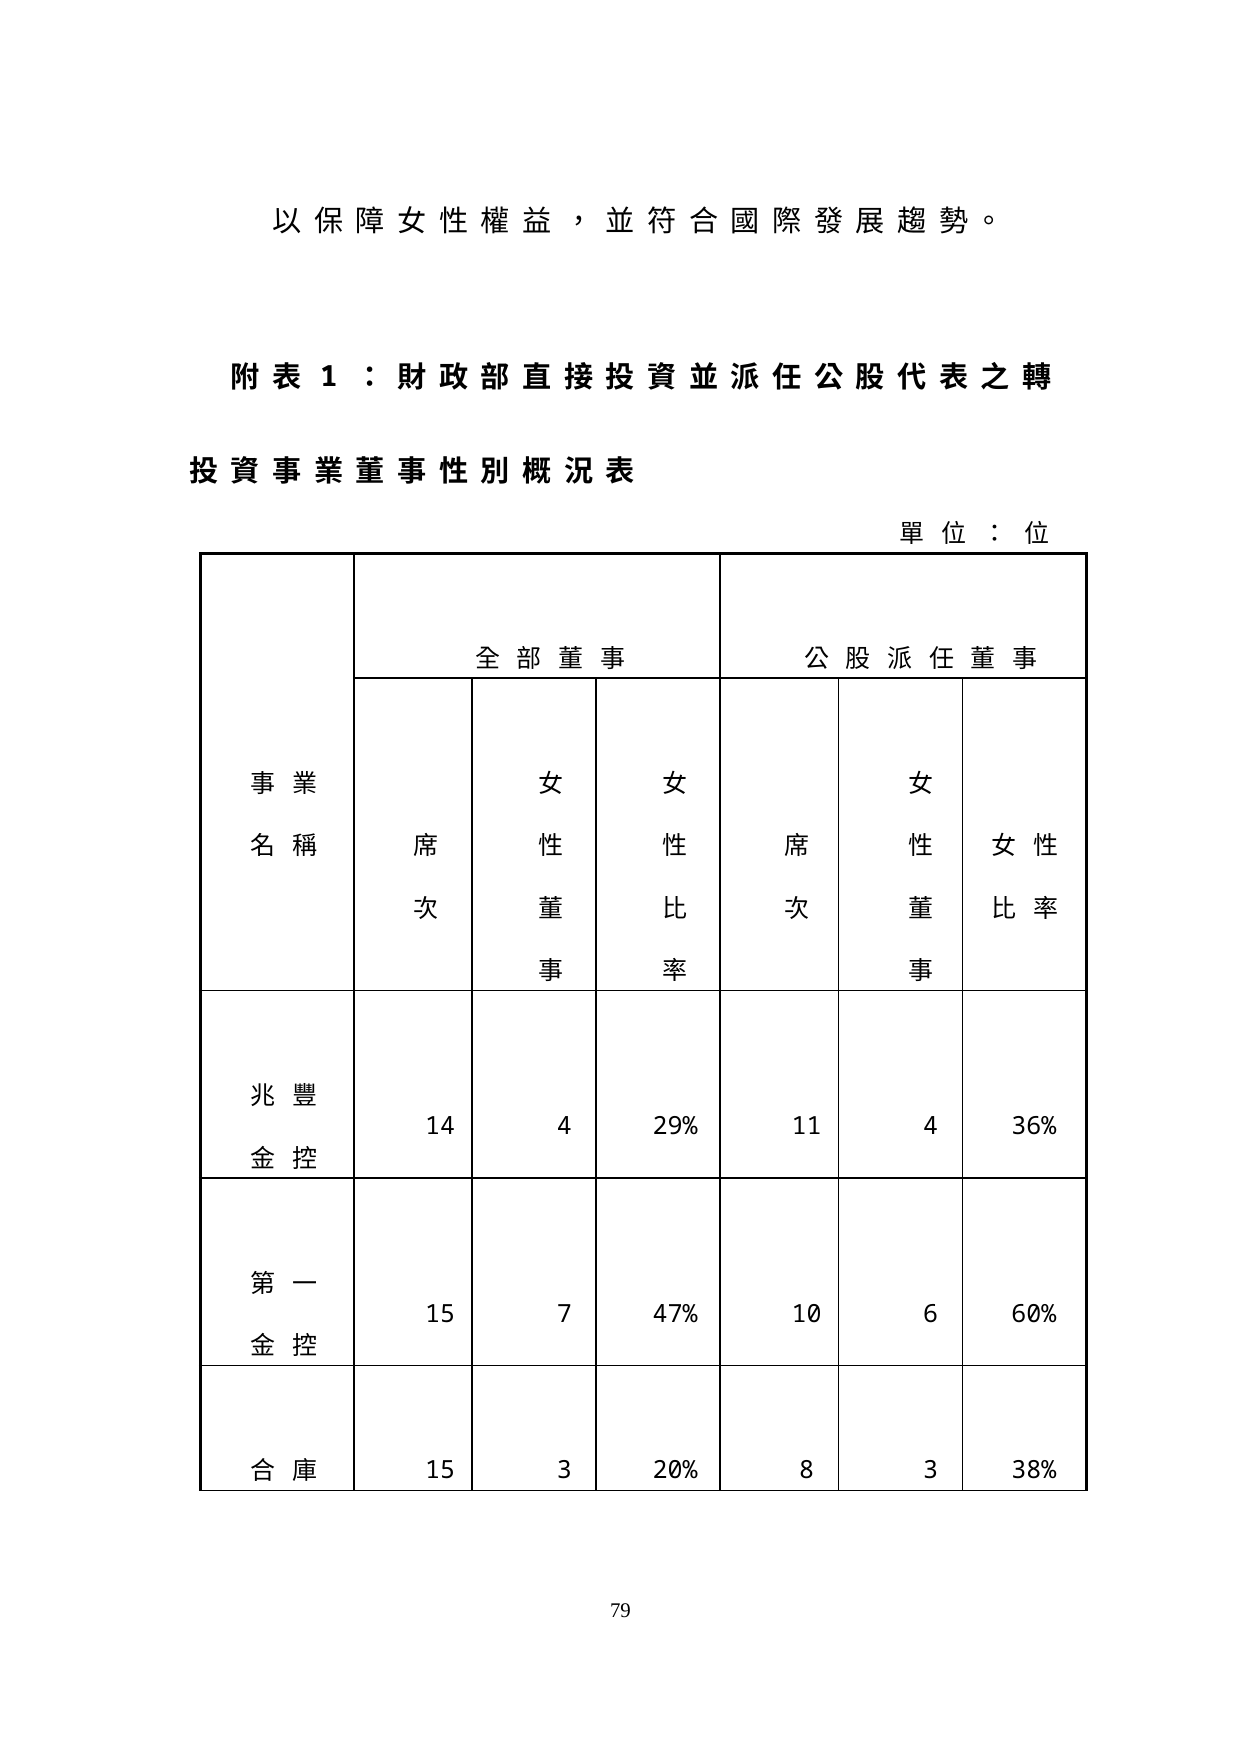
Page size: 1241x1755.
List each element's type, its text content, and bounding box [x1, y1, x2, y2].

table_cell 8 [721, 1366, 838, 1490]
table_cell 29% [597, 991, 719, 1177]
table_cell 合庫 [202, 1366, 353, 1490]
table_cell 47% [597, 1179, 719, 1365]
table_cell 女性比率 [597, 679, 719, 990]
text 附表1：財政部直接投資並派任公股代表之轉投資事業董事性別概況表 [183, 302, 1058, 490]
table_cell 3 [839, 1366, 962, 1490]
table_cell 7 [473, 1179, 595, 1365]
table_header 事業名稱 [202, 555, 353, 990]
table_cell 席次 [355, 679, 471, 990]
table_cell 第一金控 [202, 1179, 353, 1365]
table_cell 女性董事 [839, 679, 962, 990]
table_cell 38% [963, 1366, 1085, 1490]
table_cell 4 [473, 991, 595, 1177]
table_cell 15 [355, 1179, 471, 1365]
text 以保障女性權益，並符合國際發展趨勢。 [242, 177, 1058, 240]
table_cell 36% [963, 991, 1085, 1177]
table_cell 4 [839, 991, 962, 1177]
table_cell 60% [963, 1179, 1085, 1365]
table_cell 席次 [721, 679, 838, 990]
text 單位：位 [183, 490, 1058, 552]
table_cell 11 [721, 991, 838, 1177]
table_cell 女性比率 [963, 679, 1085, 990]
table_cell 3 [473, 1366, 595, 1490]
table_cell 兆豐金控 [202, 991, 353, 1177]
table_cell 15 [355, 1366, 471, 1490]
table_cell 14 [355, 991, 471, 1177]
table_cell 10 [721, 1179, 838, 1365]
table_header 公股派任董事 [721, 555, 1085, 677]
table_cell 女性董事 [473, 679, 595, 990]
table_cell 20% [597, 1366, 719, 1490]
table_cell 6 [839, 1179, 962, 1365]
table_header 全部董事 [355, 555, 719, 677]
